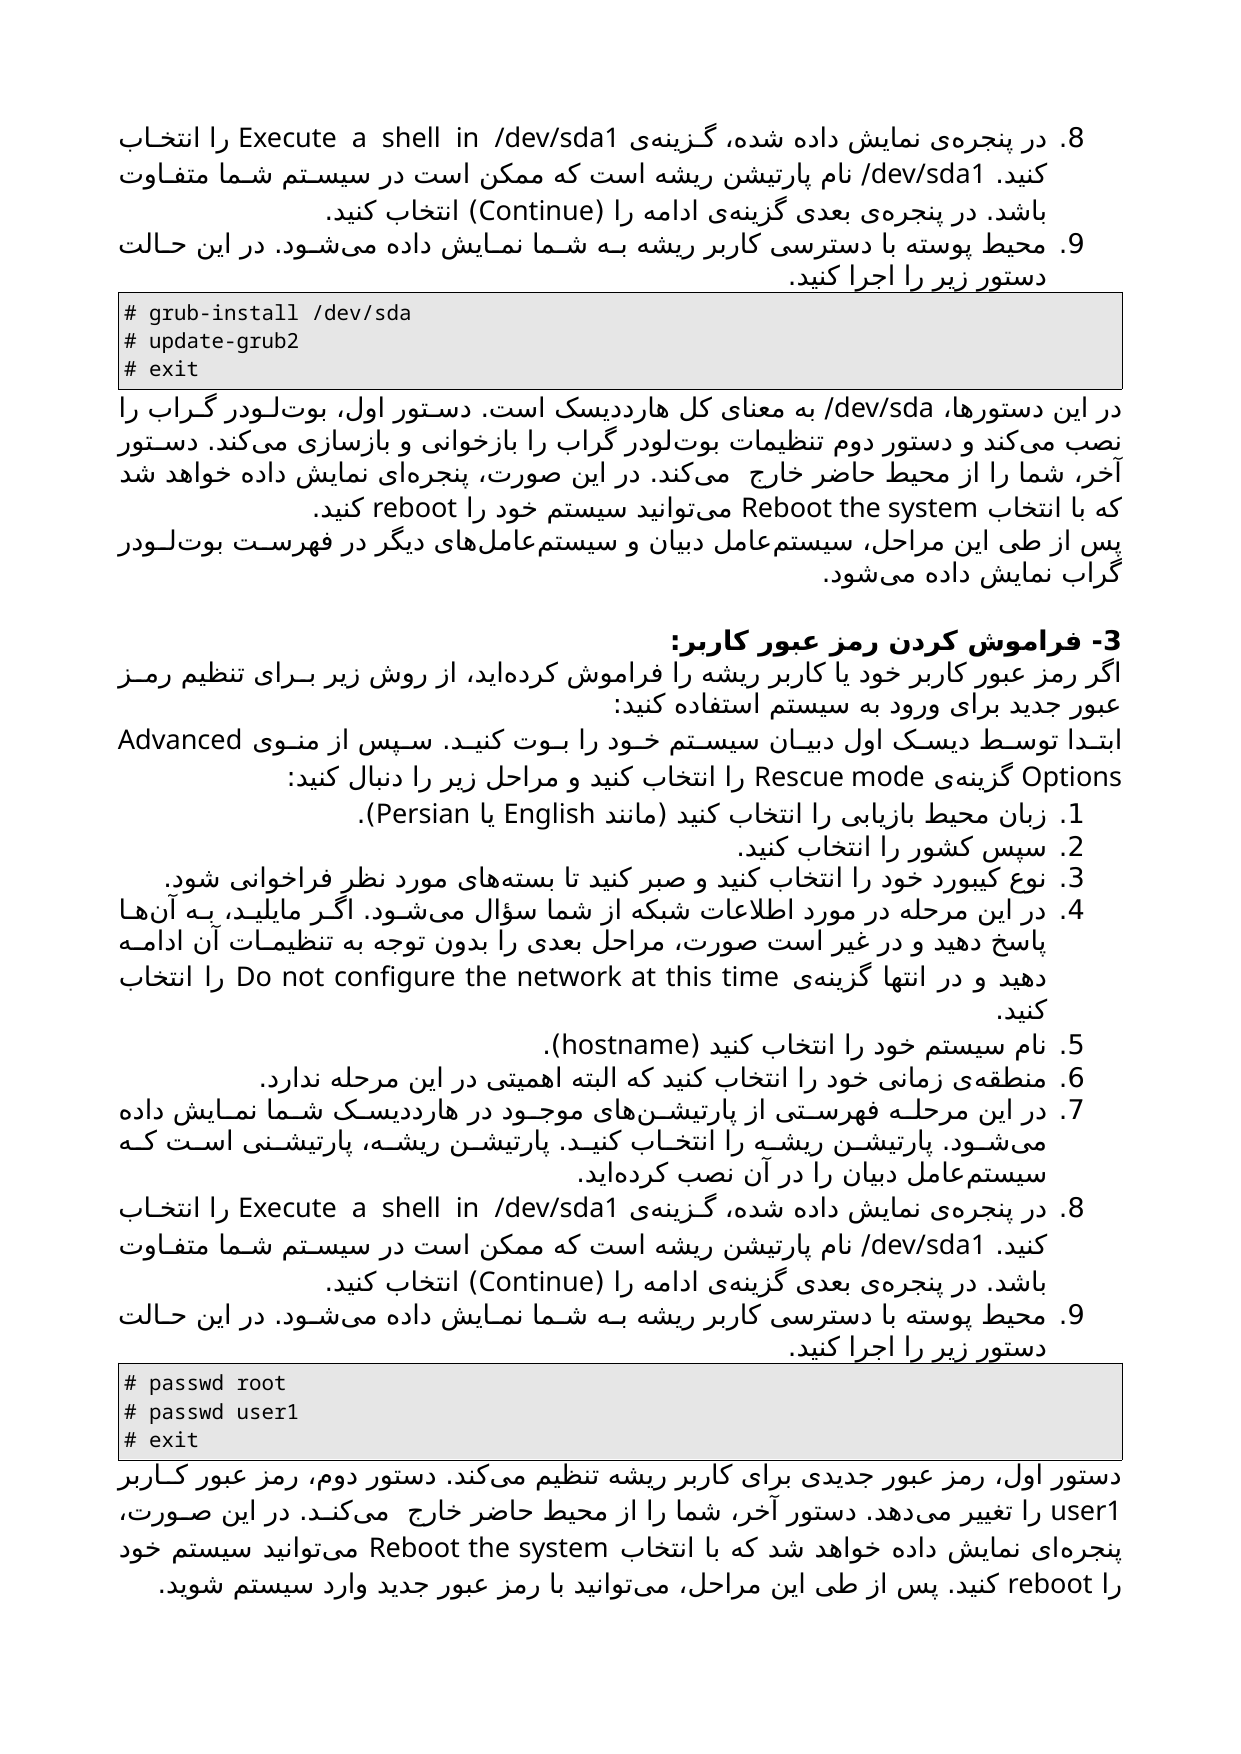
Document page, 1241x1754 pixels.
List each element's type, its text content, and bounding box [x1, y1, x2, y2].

table_header # grub-install /dev/sda # update-grub2 # exit [119, 293, 1122, 389]
text پس از طی این مراحل، سیستم‌عامل دبیان و سیستم‌عامل‌های دیگر در فهرست بوت‌لودر گراب نمایش داده می‌شود. [118, 526, 1122, 589]
text 3- فراموش کردن رمز عبور کاربر: [118, 626, 1122, 657]
text دستور اول، رمز عبور جدیدی برای کاربر ریشه تنظیم می‌کند. دستور دوم، رمز عبور کاربر user1 را تغییر می‌دهد. دستور آخر، شما را از محیط حاضر خارج می‌کند. در این صورت، پنجره‌ای نمایش داده خواهد شد که با انتخاب Reboot the system می‌توانید سیستم خود را reboot کنید. پس از طی این مراحل، می‌توانید با رمز عبور جدید وارد سیستم شوید. [118, 1461, 1122, 1602]
list نام سیستم خود را انتخاب کنید (hostname). [118, 1026, 1084, 1063]
list محیط پوسته با دسترسی کاربر ریشه به شما نمایش داده می‌شود. در این حالت دستور زیر را اجرا کنید. [118, 229, 1084, 292]
list در این مرحله فهرستی از پارتیشن‌های موجود در هارددیسک شما نمایش داده می‌شود. پارتیشن ریشه را انتخاب کنید. پارتیشن ریشه، پارتیشنی است که سیستم‌عامل دبیان را در آن نصب کرده‌اید. [118, 1094, 1084, 1189]
list محیط پوسته با دسترسی کاربر ریشه به شما نمایش داده می‌شود. در این حالت دستور زیر را اجرا کنید. [118, 1299, 1084, 1363]
list در پنجره‌ی نمایش داده شده، گزینه‌ی Execute a shell in /dev/sda1 را انتخاب کنید. dev/sda1/ نام پارتیشن ریشه است که ممکن است در سیستم شما متفاوت باشد. در پنجره‌ی بعدی گزینه‌ی ادامه را (Continue) انتخاب کنید. [118, 118, 1084, 229]
list در پنجره‌ی نمایش داده شده، گزینه‌ی Execute a shell in /dev/sda1 را انتخاب کنید. dev/sda1/ نام پارتیشن ریشه است که ممکن است در سیستم شما متفاوت باشد. در پنجره‌ی بعدی گزینه‌ی ادامه را (Continue) انتخاب کنید. [118, 1189, 1084, 1299]
list منطقه‌ی زمانی خود را انتخاب کنید که البته اهمیتی در این مرحله ندارد. [118, 1063, 1084, 1094]
list در این مرحله در مورد اطلاعات شبکه از شما سؤال می‌شود. اگر مایلید، به آن‌ها پاسخ دهید و در غیر است صورت، مراحل بعدی را بدون توجه به تنظیمات آن ادامه دهید و در انتها گزینه‌ی Do not configure the network at this time را انتخاب کنید. [118, 894, 1084, 1026]
list سپس کشور را انتخاب کنید. [118, 831, 1084, 863]
text ابتدا توسط دیسک اول دبیان سیستم خود را بوت کنید. سپس از منوی Advanced Options گزینه‌ی Rescue mode را انتخاب کنید و مراحل زیر را دنبال کنید: [118, 720, 1122, 794]
list نوع کیبورد خود را انتخاب کنید و صبر کنید تا بسته‌های مورد نظر فراخوانی شود. [118, 863, 1084, 894]
list زبان محیط بازیابی را انتخاب کنید (مانند English یا Persian). [118, 794, 1084, 831]
table_header # passwd root # passwd user1 # exit [119, 1364, 1122, 1459]
text اگر رمز عبور کاربر خود یا کاربر ریشه را فراموش کرده‌اید، از روش زیر برای تنظیم رمز عبور جدید برای ورود به سیستم استفاده کنید: [118, 657, 1122, 720]
text در این دستورها، dev/sda/ به معنای کل هارددیسک است. دستور اول، بوت‌لودر گراب را نصب می‌کند و دستور دوم تنظیمات بوت‌لودر گراب را بازخوانی و بازسازی می‌کند. دستور آخر، شما را از محیط حاضر خارج می‌کند. در این صورت، پنجره‌ای نمایش داده خواهد شد که با انتخاب Reboot the system می‌توانید سیستم خود را reboot کنید. [118, 390, 1122, 526]
